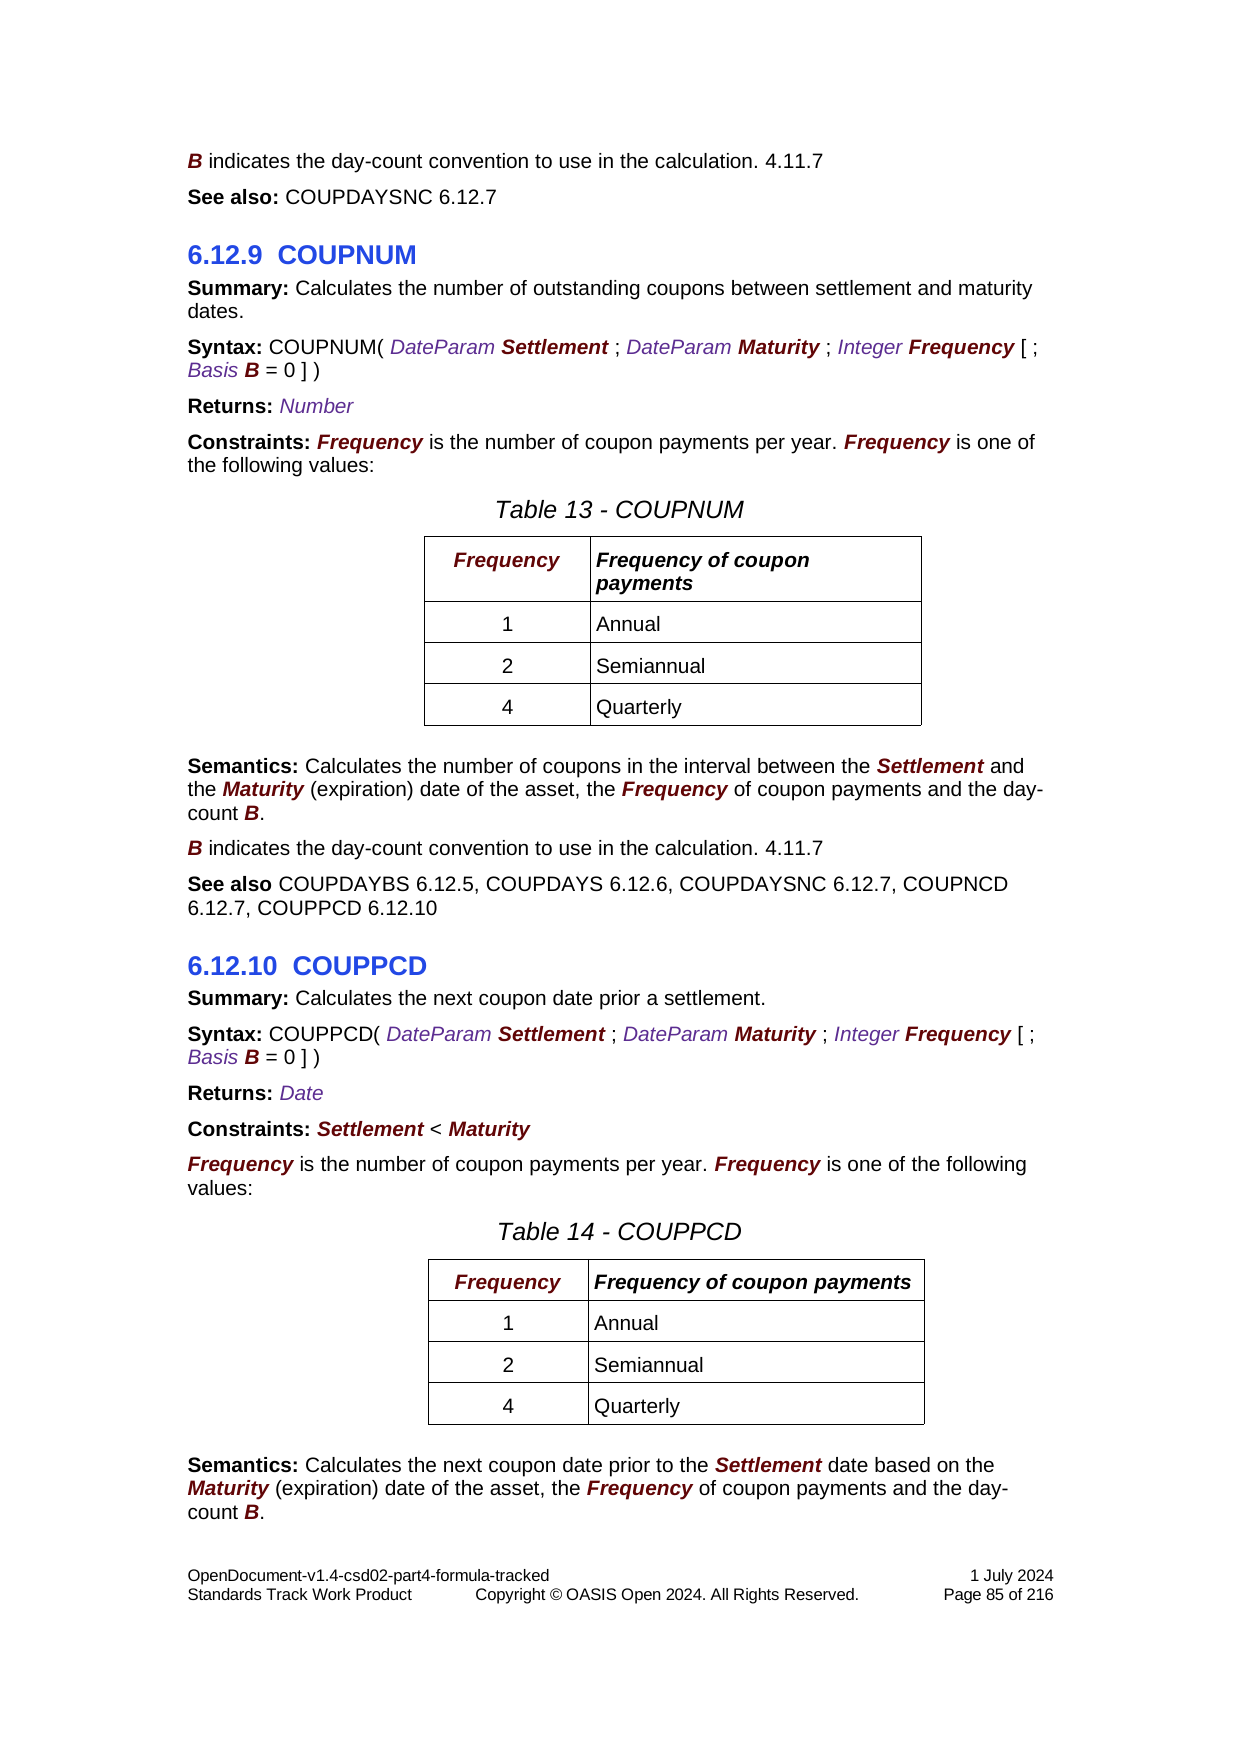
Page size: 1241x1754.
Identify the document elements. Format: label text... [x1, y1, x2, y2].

table_cell Semiannual [591, 643, 921, 683]
text Syntax: COUPPCD( DateParam Settlement ; DateParam Maturity ; Integer Frequency [ ; Basis B = 0 ] ) [187, 1022, 1053, 1069]
text B indicates the day-count convention to use in the calculation. 4.11.7 [187, 150, 1053, 173]
table_cell Annual [589, 1301, 924, 1341]
text Summary: Calculates the next coupon date prior a settlement. [187, 987, 1053, 1010]
text Table 13 - COUPNUM [187, 496, 1053, 524]
table_cell Semiannual [589, 1342, 924, 1382]
subtitle COUPNUM [187, 240, 1053, 270]
table_cell 2 [425, 643, 590, 683]
text Constraints: Settlement < Maturity [187, 1117, 1053, 1141]
table_cell 1 [429, 1301, 588, 1341]
text See also: COUPDAYSNC 6.12.7 [187, 186, 1053, 209]
subtitle COUPPCD [187, 951, 1053, 981]
table_header Frequency of coupon payments [591, 537, 921, 601]
text Constraints: Frequency is the number of coupon payments per year. Frequency is one of the following values: [187, 430, 1053, 477]
text Table 14 - COUPPCD [187, 1218, 1053, 1246]
text Returns: Number [187, 394, 1053, 418]
text Semantics: Calculates the number of coupons in the interval between the Settlement and the Maturity (expiration) date of the asset, the Frequency of coupon payments and the day-count B. [187, 731, 1053, 825]
table_cell 2 [429, 1342, 588, 1382]
table_header Frequency [425, 537, 590, 601]
table_cell 4 [429, 1383, 588, 1423]
table_cell Quarterly [589, 1383, 924, 1423]
text Semantics: Calculates the next coupon date prior to the Settlement date based on the Maturity (expiration) date of the asset, the Frequency of coupon payments and the day-count B. [187, 1429, 1053, 1524]
text B indicates the day-count convention to use in the calculation. 4.11.7 [187, 837, 1053, 860]
table_cell Annual [591, 602, 921, 642]
text See also COUPDAYBS 6.12.5, COUPDAYS 6.12.6, COUPDAYSNC 6.12.7, COUPNCD 6.12.7, COUPPCD 6.12.10 [187, 872, 1053, 919]
table_header Frequency of coupon payments [589, 1260, 924, 1300]
table_cell 4 [425, 684, 590, 724]
text Summary: Calculates the number of outstanding coupons between settlement and maturity dates. [187, 276, 1053, 323]
text Returns: Date [187, 1081, 1053, 1105]
text Syntax: COUPNUM( DateParam Settlement ; DateParam Maturity ; Integer Frequency [ ; Basis B = 0 ] ) [187, 335, 1053, 382]
table_cell 1 [425, 602, 590, 642]
table_header Frequency [429, 1260, 588, 1300]
table_cell Quarterly [591, 684, 921, 724]
text Frequency is the number of coupon payments per year. Frequency is one of the following values: [187, 1153, 1053, 1200]
